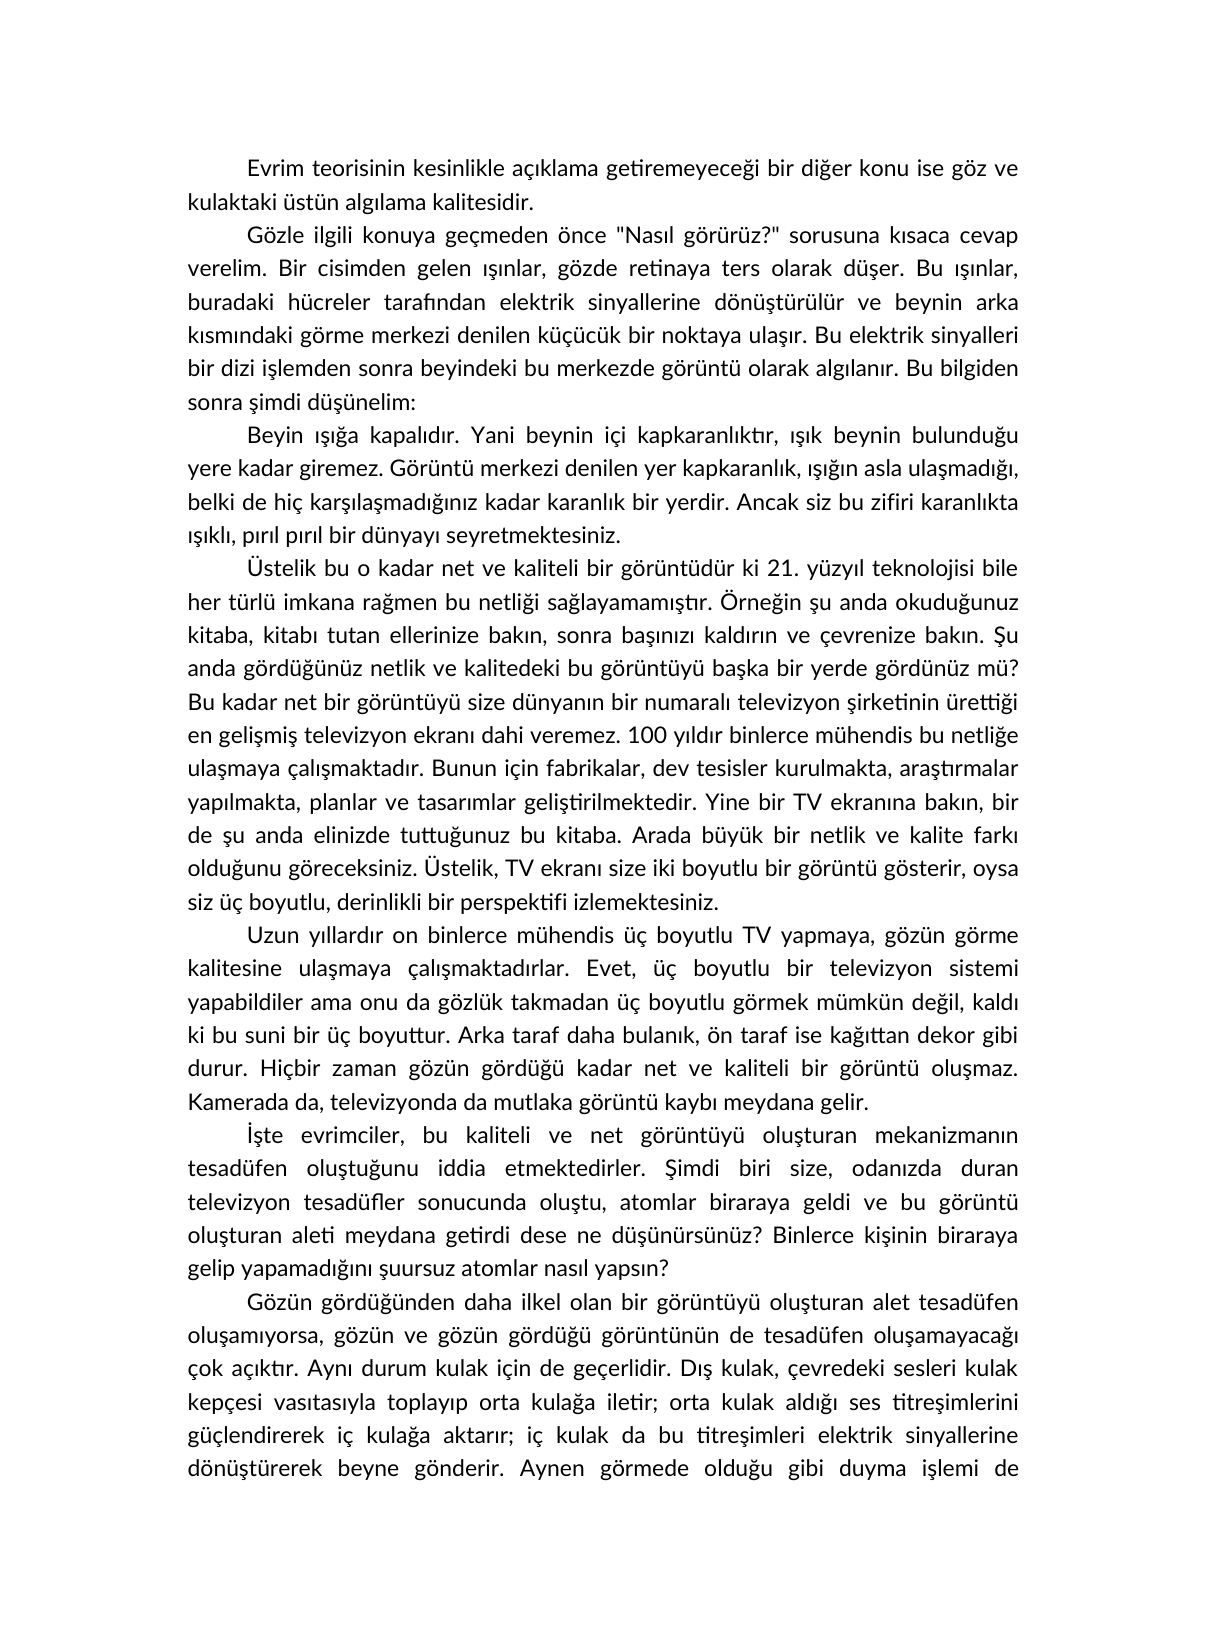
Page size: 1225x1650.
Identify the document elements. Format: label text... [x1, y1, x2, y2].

text Uzun yıllardır on binlerce mühendis üç boyutlu TV yapmaya, gözün görme kalitesine ulaşmaya çalışmaktadırlar. Evet, üç boyutlu bir televizyon sistemi yapabildiler ama onu da gözlük takmadan üç boyutlu görmek mümkün değil, kaldı ki bu suni bir üç boyuttur. Arka taraf daha bulanık, ön taraf ise kağıttan dekor gibi durur. Hiçbir zaman gözün gördüğü kadar net ve kaliteli bir görüntü oluşmaz. Kamerada da, televizyonda da mutlaka görüntü kaybı meydana gelir. [187, 917, 1020, 1117]
text Üstelik bu o kadar net ve kaliteli bir görüntüdür ki 21. yüzyıl teknolojisi bile her türlü imkana rağmen bu netliği sağlayamamıştır. Örneğin şu anda okuduğunuz kitaba, kitabı tutan ellerinize bakın, sonra başınızı kaldırın ve çevrenize bakın. Şu anda gördüğünüz netlik ve kalitedeki bu görüntüyü başka bir yerde gördünüz mü? Bu kadar net bir görüntüyü size dünyanın bir numaralı televizyon şirketinin ürettiği en gelişmiş televizyon ekranı dahi veremez. 100 yıldır binlerce mühendis bu netliğe ulaşmaya çalışmaktadır. Bunun için fabrikalar, dev tesisler kurulmakta, araştırmalar yapılmakta, planlar ve tasarımlar geliştirilmektedir. Yine bir TV ekranına bakın, bir de şu anda elinizde tuttuğunuz bu kitaba. Arada büyük bir netlik ve kalite farkı olduğunu göreceksiniz. Üstelik, TV ekranı size iki boyutlu bir görüntü gösterir, oysa siz üç boyutlu, derinlikli bir perspektifi izlemektesiniz. [187, 550, 1020, 917]
text Gözle ilgili konuya geçmeden önce "Nasıl görürüz?" sorusuna kısaca cevap verelim. Bir cisimden gelen ışınlar, gözde retinaya ters olarak düşer. Bu ışınlar, buradaki hücreler tarafından elektrik sinyallerine dönüştürülür ve beynin arka kısmındaki görme merkezi denilen küçücük bir noktaya ulaşır. Bu elektrik sinyalleri bir dizi işlemden sonra beyindeki bu merkezde görüntü olarak algılanır. Bu bilgiden sonra şimdi düşünelim: [187, 217, 1020, 417]
text Evrim teorisinin kesinlikle açıklama getiremeyeceği bir diğer konu ise göz ve kulaktaki üstün algılama kalitesidir. [187, 150, 1020, 217]
text Gözün gördüğünden daha ilkel olan bir görüntüyü oluşturan alet tesadüfen oluşamıyorsa, gözün ve gözün gördüğü görüntünün de tesadüfen oluşamayacağı çok açıktır. Aynı durum kulak için de geçerlidir. Dış kulak, çevredeki sesleri kulak kepçesi vasıtasıyla toplayıp orta kulağa iletir; orta kulak aldığı ses titreşimlerini güçlendirerek iç kulağa aktarır; iç kulak da bu titreşimleri elektrik sinyallerine dönüştürerek beyne gönderir. Aynen görmede olduğu gibi duyma işlemi de [187, 1283, 1020, 1483]
text İşte evrimciler, bu kaliteli ve net görüntüyü oluşturan mekanizmanın tesadüfen oluştuğunu iddia etmektedirler. Şimdi biri size, odanızda duran televizyon tesadüfler sonucunda oluştu, atomlar biraraya geldi ve bu görüntü oluşturan aleti meydana getirdi dese ne düşünürsünüz? Binlerce kişinin biraraya gelip yapamadığını şuursuz atomlar nasıl yapsın? [187, 1117, 1020, 1283]
text Beyin ışığa kapalıdır. Yani beynin içi kapkaranlıktır, ışık beynin bulunduğu yere kadar giremez. Görüntü merkezi denilen yer kapkaranlık, ışığın asla ulaşmadığı, belki de hiç karşılaşmadığınız kadar karanlık bir yerdir. Ancak siz bu zifiri karanlıkta ışıklı, pırıl pırıl bir dünyayı seyretmektesiniz. [187, 417, 1020, 550]
